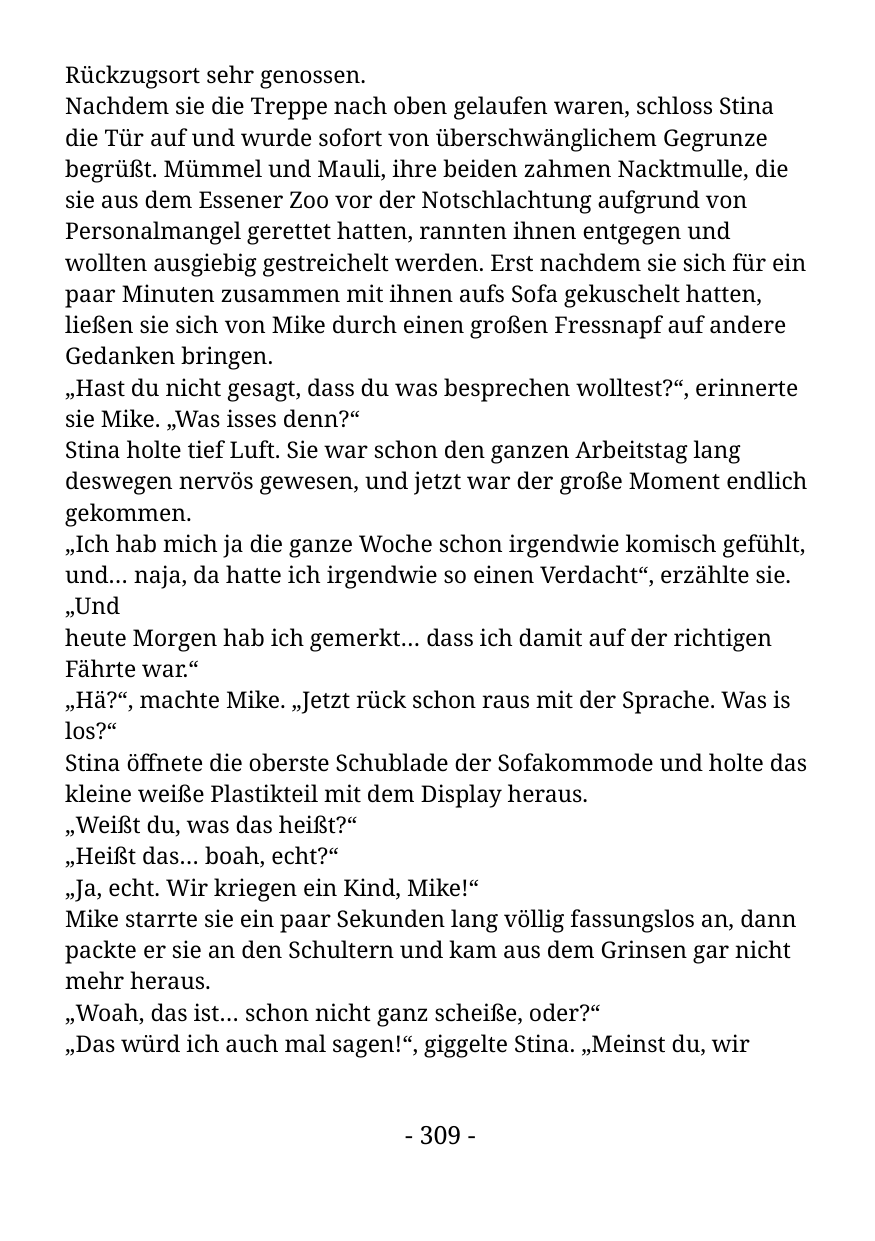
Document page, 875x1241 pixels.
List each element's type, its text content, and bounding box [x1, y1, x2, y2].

text heute Morgen hab ich gemerkt… dass ich damit auf der richtigen Fährte war.“ „Hä?“, machte Mike. „Jetzt rück schon raus mit der Sprache. Was is los?“ Stina öffnete die oberste Schublade der Sofakommode und holte das kleine weiße Plastikteil mit dem Display heraus. „Weißt du, was das heißt?“ „Heißt das… boah, echt?“ „Ja, echt. Wir kriegen ein Kind, Mike!“ Mike starrte sie ein paar Sekunden lang völlig fassungslos an, dann packte er sie an den Schultern und kam aus dem Grinsen gar nicht mehr heraus. „Woah, das ist… schon nicht ganz scheiße, oder?“ „Das würd ich auch mal sagen!“, giggelte Stina. „Meinst du, wir [65, 622, 809, 1059]
text Rückzugsort sehr genossen. Nachdem sie die Treppe nach oben gelaufen waren, schloss Stina die Tür auf und wurde sofort von überschwänglichem Gegrunze begrüßt. Mümmel und Mauli, ihre beiden zahmen Nacktmulle, die sie aus dem Essener Zoo vor der Notschlachtung aufgrund von Personalmangel gerettet hatten, rannten ihnen entgegen und wollten ausgiebig gestreichelt werden. Erst nachdem sie sich für ein paar Minuten zusammen mit ihnen aufs Sofa gekuschelt hatten, ließen sie sich von Mike durch einen großen Fressnapf auf andere Gedanken bringen. „Hast du nicht gesagt, dass du was besprechen wolltest?“, erinnerte sie Mike. „Was isses denn?“ Stina holte tief Luft. Sie war schon den ganzen Arbeitstag lang deswegen nervös gewesen, und jetzt war der große Moment endlich gekommen. „Ich hab mich ja die ganze Woche schon irgendwie komisch gefühlt, und… naja, da hatte ich irgendwie so einen Verdacht“, erzählte sie. „Und [65, 59, 809, 622]
